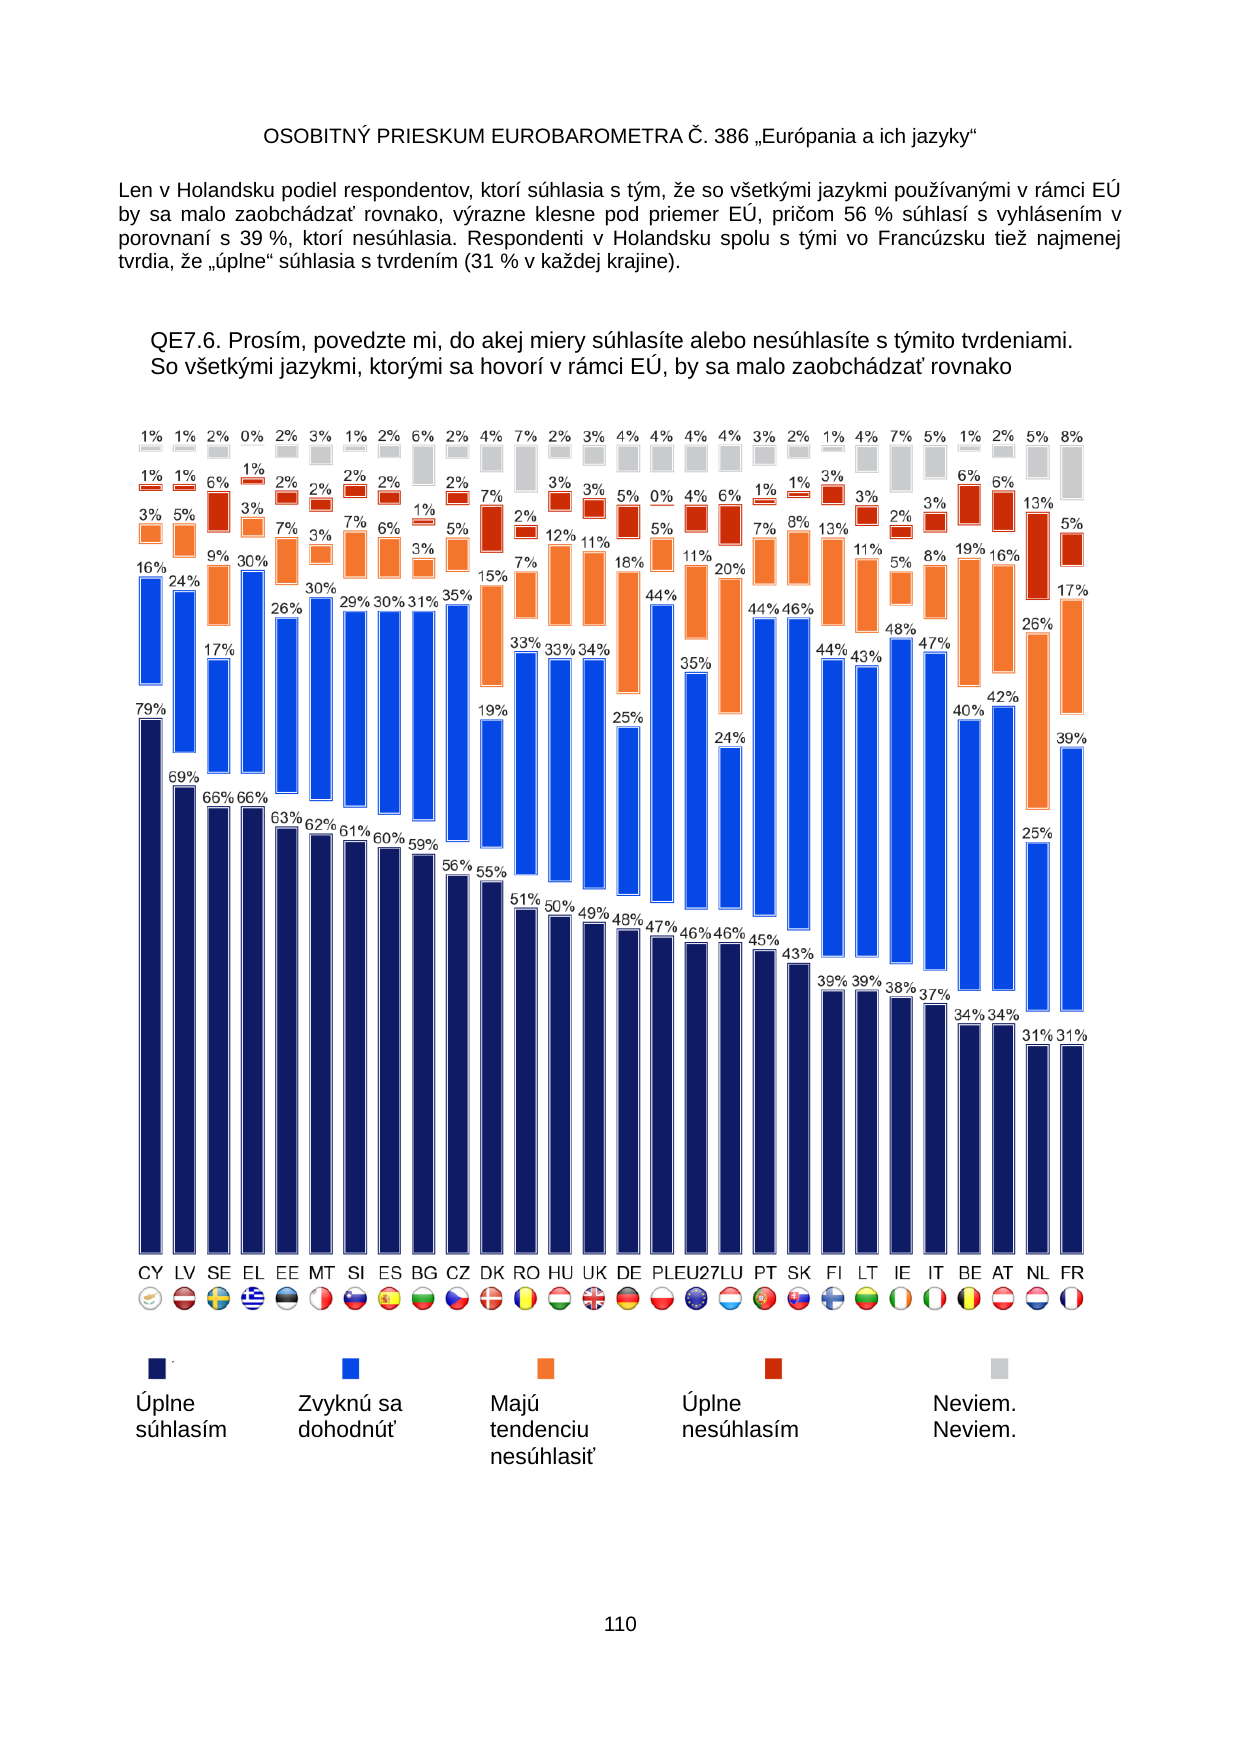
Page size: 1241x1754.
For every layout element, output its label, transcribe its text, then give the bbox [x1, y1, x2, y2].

picture [135, 1345, 1111, 1385]
text Len v Holandsku podiel respondentov, ktorí súhlasia s tým, že so všetkými jazykmi používanými v rámci EÚ by sa malo zaobchádzať rovnako, výrazne klesne pod priemer EÚ, pričom 56 % súhlasí s vyhlásením v porovnaní s 39 %, ktorí nesúhlasia. Respondenti v Holandsku spolu s tými vo Francúzsku tiež najmenej tvrdia, že „úplne“ súhlasia s tvrdením (31 % v každej krajine). [118, 177, 1122, 273]
picture [118, 419, 1096, 1317]
